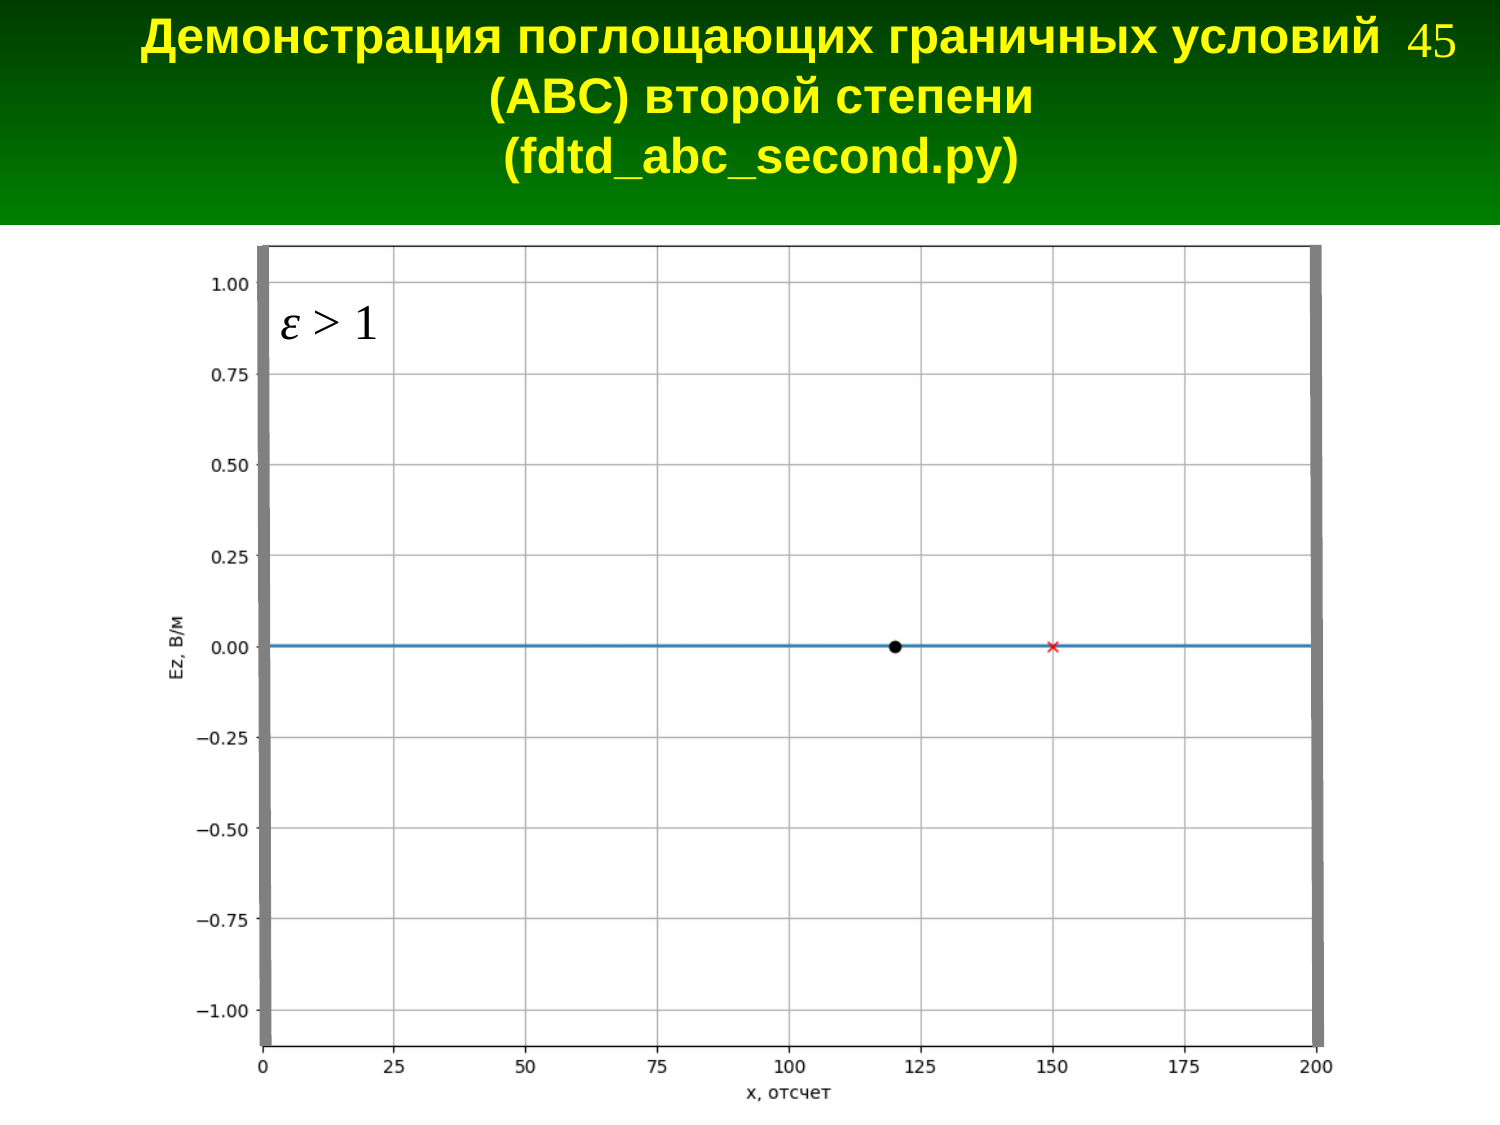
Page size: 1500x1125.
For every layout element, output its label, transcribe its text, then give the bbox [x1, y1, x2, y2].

title Демонстрация поглощающих граничных условий (ABC) второй степени (fdtd_abc_second.py) [123, 0, 1399, 192]
picture [162, 237, 1338, 1105]
text_box ε > 1 [270, 282, 395, 358]
